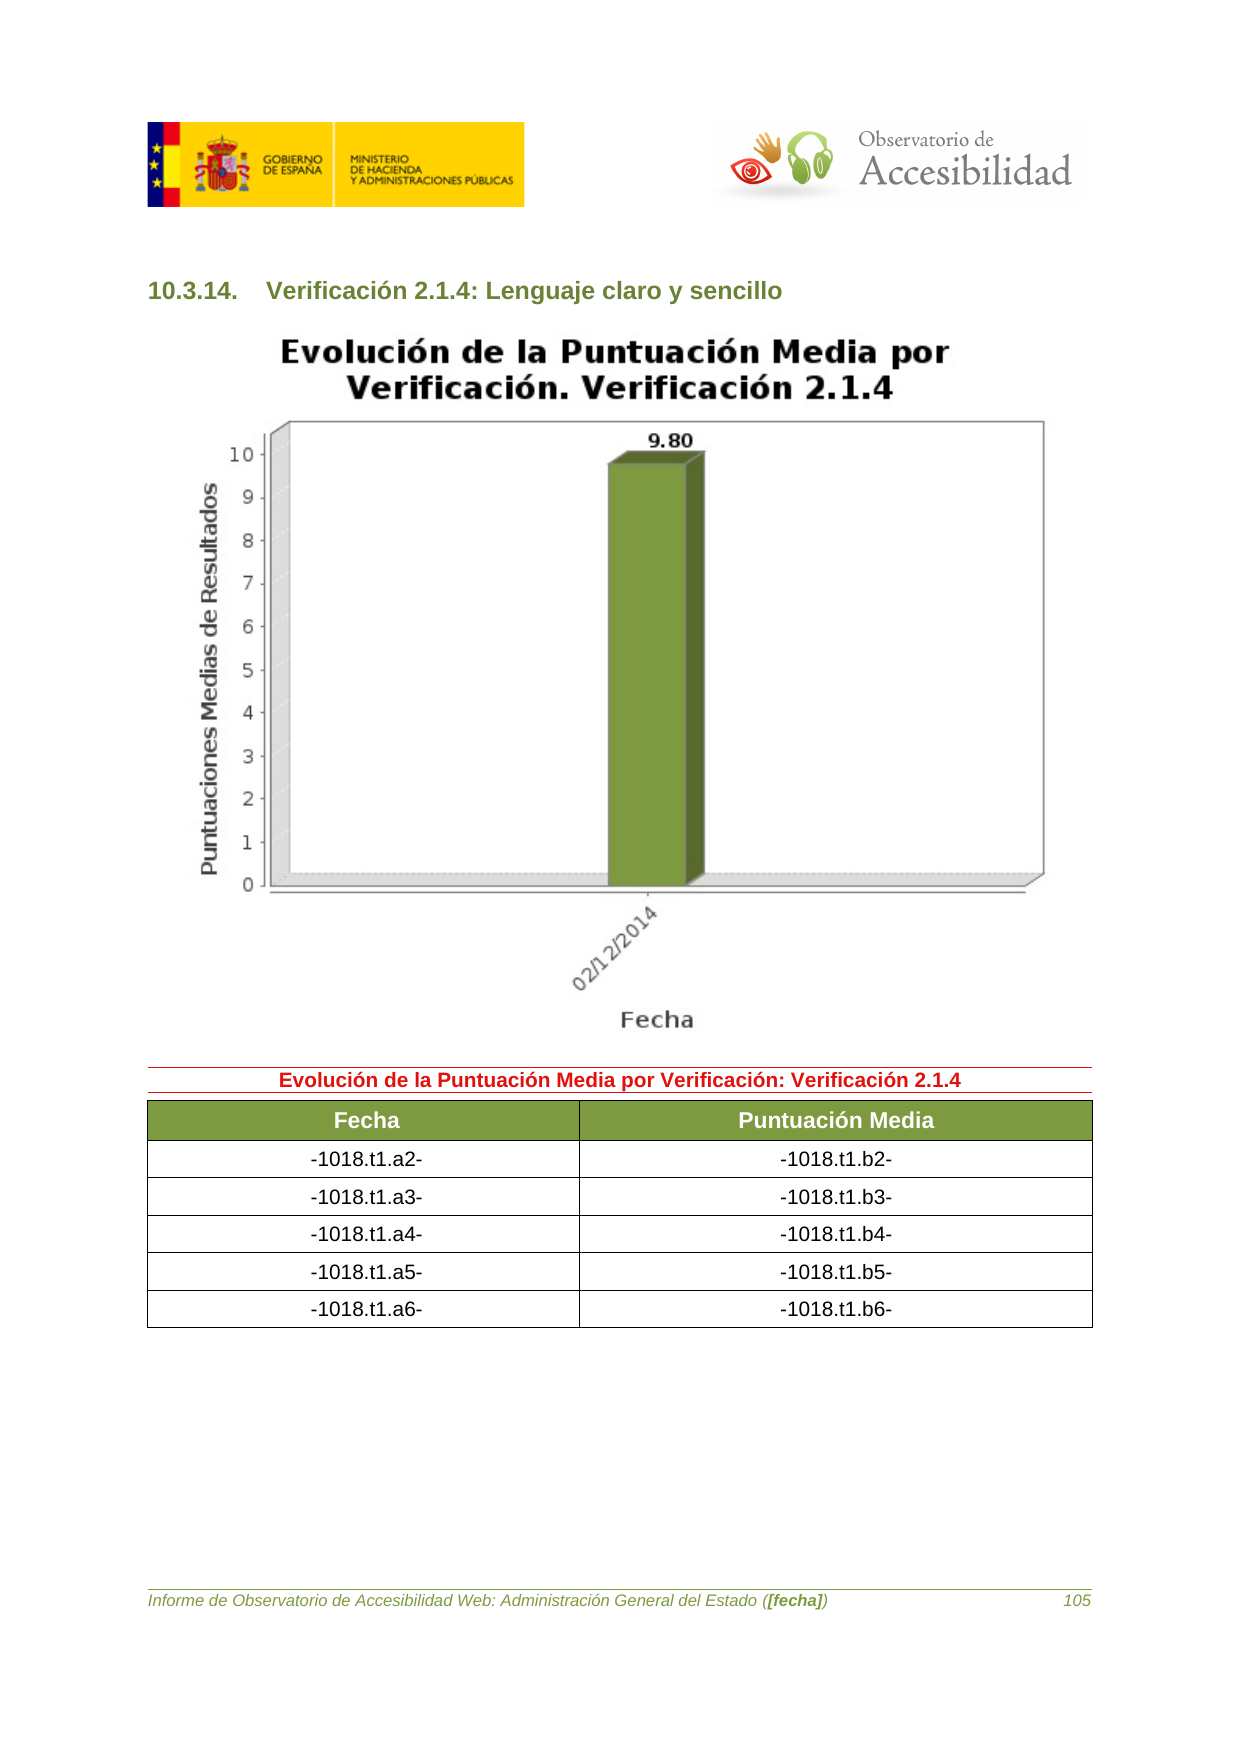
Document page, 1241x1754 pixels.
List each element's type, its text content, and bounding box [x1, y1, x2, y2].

table_cell -1018.t1.b2- [580, 1141, 1092, 1177]
table_cell -1018.t1.b4- [580, 1216, 1092, 1252]
table_cell -1018.t1.a2- [148, 1141, 579, 1177]
table_cell -1018.t1.b5- [580, 1253, 1092, 1290]
table_cell -1018.t1.b3- [580, 1178, 1092, 1215]
table_cell -1018.t1.a6- [148, 1291, 579, 1327]
list Verificación 2.1.4: Lenguaje claro y sencillo [148, 276, 1092, 304]
picture [147, 122, 525, 207]
text Evolución de la Puntuación Media por Verificación: Verificación 2.1.4 [148, 1068, 1092, 1092]
table_header Fecha [148, 1101, 579, 1140]
table_cell -1018.t1.a4- [148, 1216, 579, 1252]
table_cell -1018.t1.b6- [580, 1291, 1092, 1327]
picture [178, 332, 1062, 1042]
table_cell -1018.t1.a3- [148, 1178, 579, 1215]
table_header Puntuación Media [580, 1101, 1092, 1140]
table_cell -1018.t1.a5- [148, 1253, 579, 1290]
picture [710, 122, 1086, 205]
